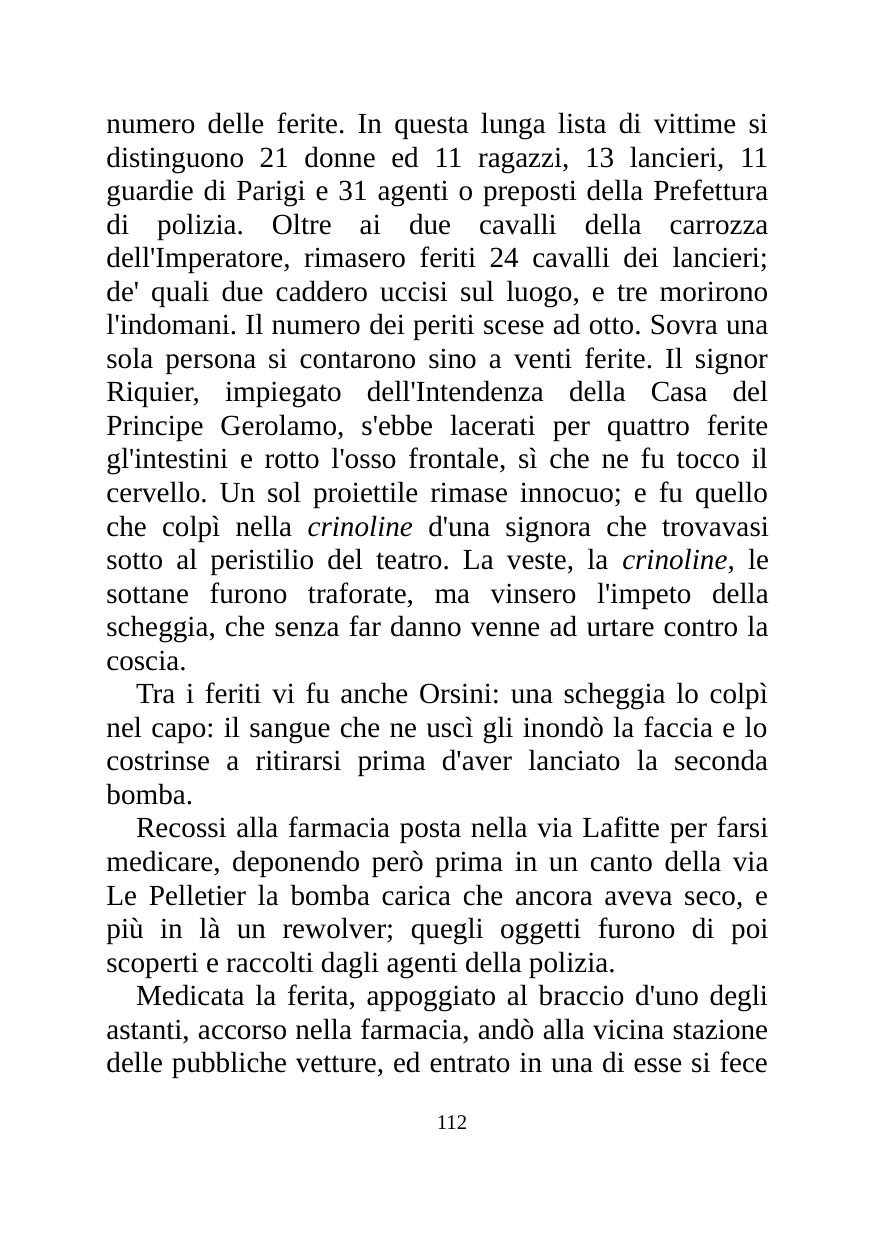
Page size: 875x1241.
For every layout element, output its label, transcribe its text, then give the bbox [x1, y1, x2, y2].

text Recossi alla farmacia posta nella via Lafitte per farsi medicare, deponendo però prima in un canto della via Le Pelletier la bomba carica che ancora aveva seco, e più in là un rewolver; quegli oggetti furono di poi scoperti e raccolti dagli agenti della polizia. [106, 811, 769, 978]
text Medicata la ferita, appoggiato al braccio d'uno degli astanti, accorso nella farmacia, andò alla vicina stazione delle pubbliche vetture, ed entrato in una di esse si fece [106, 978, 769, 1079]
text Tra i feriti vi fu anche Orsini: una scheggia lo colpì nel capo: il sangue che ne uscì gli inondò la faccia e lo costrinse a ritirarsi prima d'aver lanciato la seconda bomba. [106, 676, 769, 811]
text numero delle ferite. In questa lunga lista di vittime si distinguono 21 donne ed 11 ragazzi, 13 lancieri, 11 guardie di Parigi e 31 agenti o preposti della Prefettura di polizia. Oltre ai due cavalli della carrozza dell'Imperatore, rimasero feriti 24 cavalli dei lancieri; de' quali due caddero uccisi sul luogo, e tre morirono l'indomani. Il numero dei periti scese ad otto. Sovra una sola persona si contarono sino a venti ferite. Il signor Riquier, impiegato dell'Intendenza della Casa del Principe Gerolamo, s'ebbe lacerati per quattro ferite gl'intestini e rotto l'osso frontale, sì che ne fu tocco il cervello. Un sol proiettile rimase innocuo; e fu quello che colpì nella crinoline d'una signora che trovavasi sotto al peristilio del teatro. La veste, la crinoline, le sottane furono traforate, ma vinsero l'impeto della scheggia, che senza far danno venne ad urtare contro la coscia. [106, 106, 769, 676]
